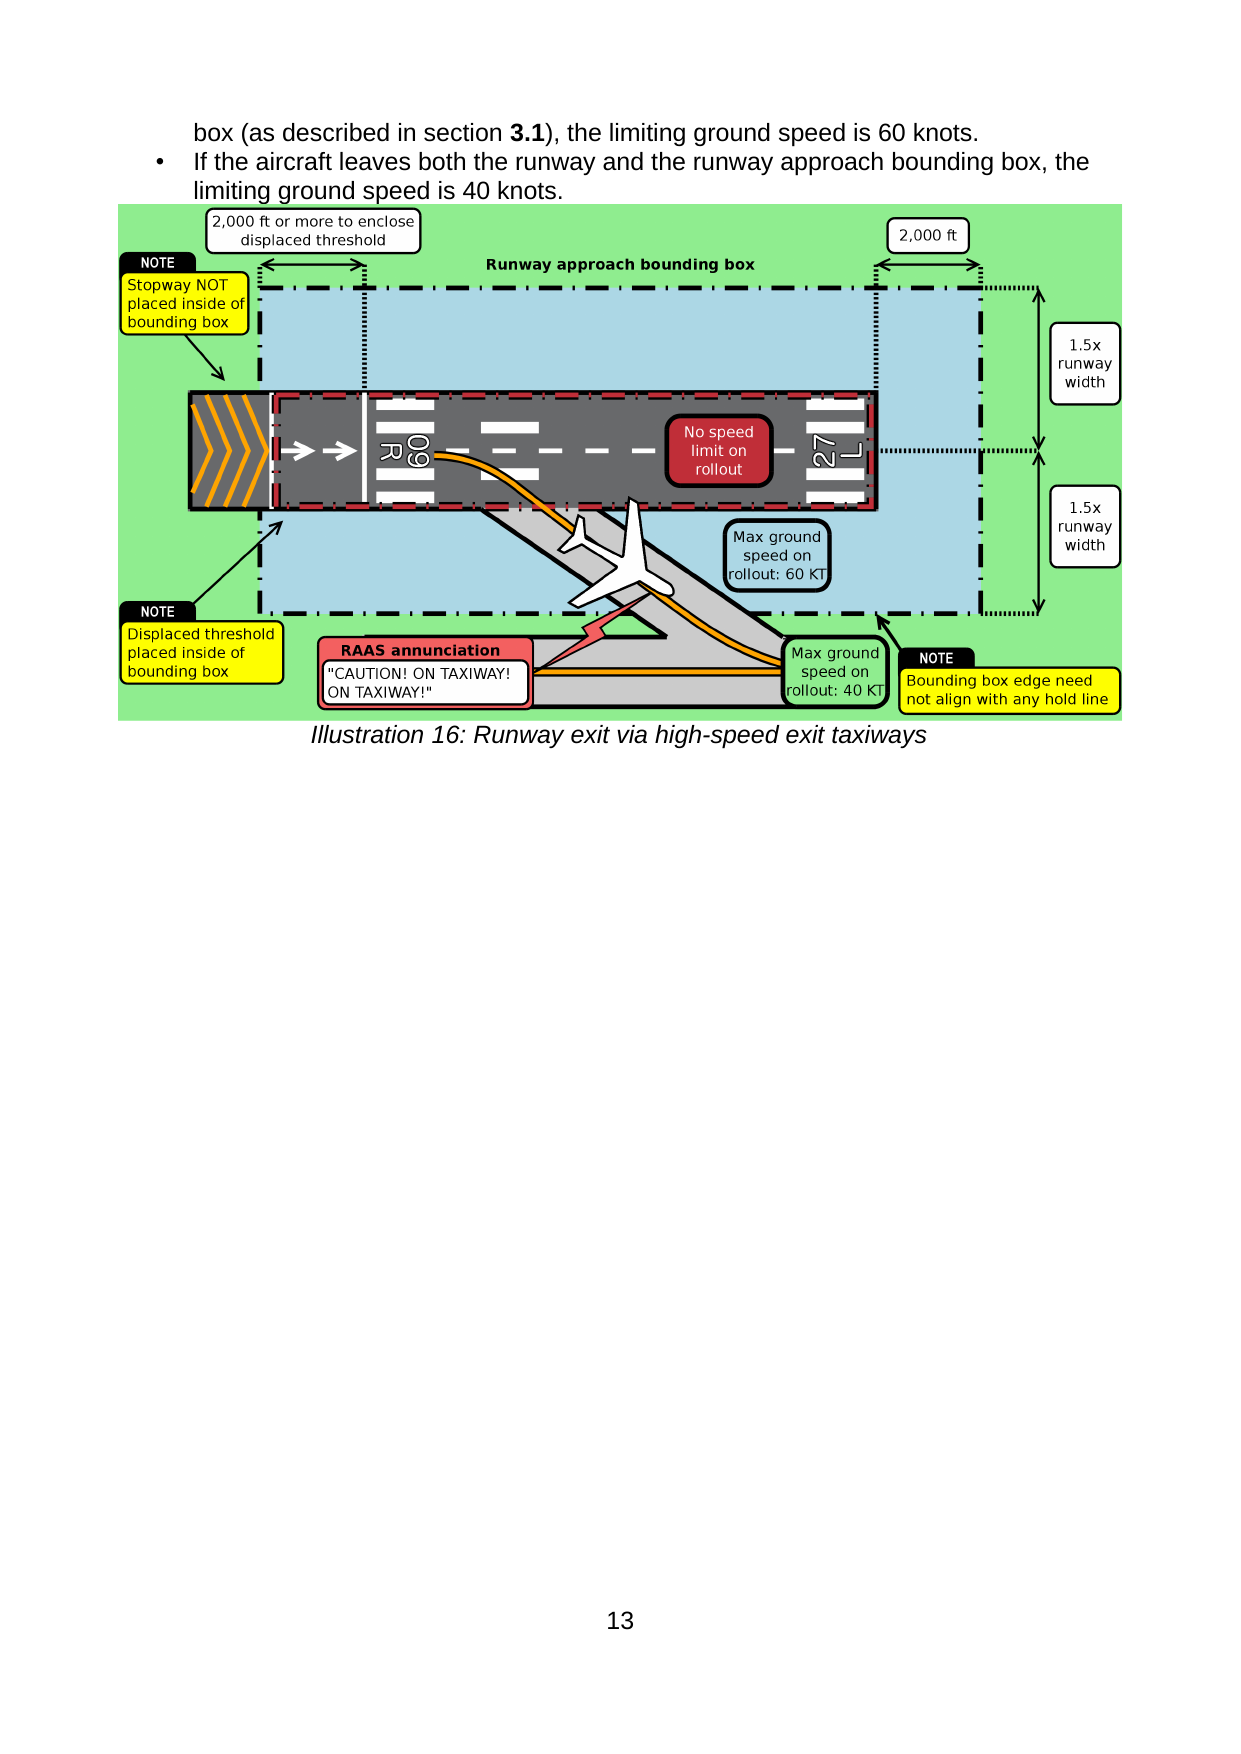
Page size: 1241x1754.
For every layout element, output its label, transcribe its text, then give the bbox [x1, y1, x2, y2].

picture [118, 204, 1123, 721]
list If the aircraft leaves both the runway and the runway approach bounding box, the limiting ground speed is 40 knots. [156, 147, 1122, 204]
text Illustration 16: Runway exit via high-speed exit taxiways [118, 721, 1122, 749]
list box (as described in section 3.1), the limiting ground speed is 60 knots. [156, 118, 1122, 147]
